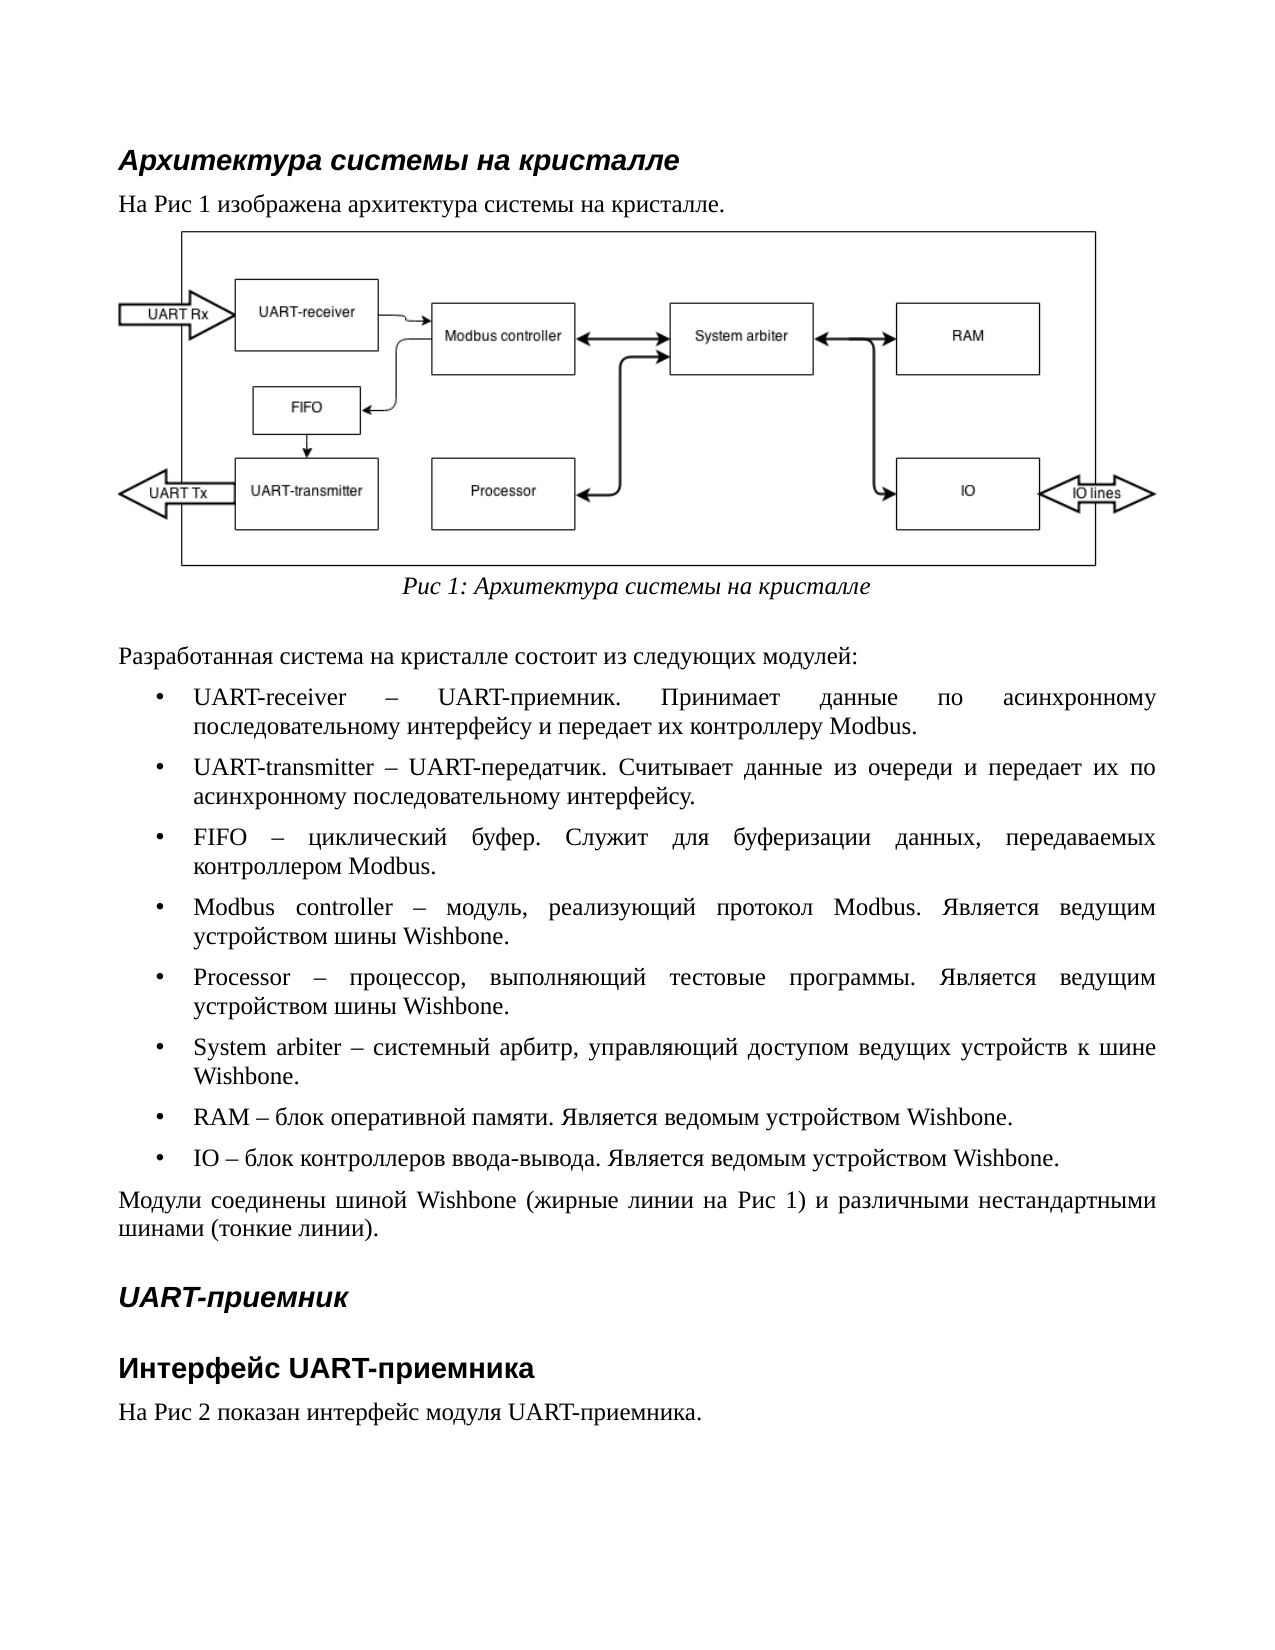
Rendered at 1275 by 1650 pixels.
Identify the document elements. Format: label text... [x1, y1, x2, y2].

list Modbus controller – модуль, реализующий протокол Modbus. Является ведущим устройством шины Wishbone. [156, 892, 1157, 950]
subtitle Архитектура системы на кристалле [118, 143, 1157, 177]
list UART-receiver – UART-приемник. Принимает данные по асинхронному последовательному интерфейсу и передает их контроллеру Modbus. [156, 682, 1157, 740]
list IO – блок контроллеров ввода-вывода. Является ведомым устройством Wishbone. [156, 1143, 1157, 1172]
text Рис 1: Архитектура системы на кристалле [118, 571, 1157, 600]
text Разработанная система на кристалле состоит из следующих модулей: [118, 641, 1157, 670]
list Processor – процессор, выполняющий тестовые программы. Является ведущим устройством шины Wishbone. [156, 962, 1157, 1020]
text На Рис 2 показан интерфейс модуля UART-приемника. [118, 1397, 1157, 1426]
subtitle Интерфейс UART-приемника [118, 1351, 1157, 1384]
list System arbiter – системный арбитр, управляющий доступом ведущих устройств к шине Wishbone. [156, 1032, 1157, 1090]
list UART-transmitter – UART-передатчик. Считывает данные из очереди и передает их по асинхронному последовательному интерфейсу. [156, 752, 1157, 810]
subtitle UART-приемник [118, 1280, 1157, 1313]
picture [118, 230, 1157, 571]
text На Рис 1 изображена архитектура системы на кристалле. [118, 189, 1157, 218]
list FIFO – циклический буфер. Служит для буферизации данных, передаваемых контроллером Modbus. [156, 822, 1157, 880]
list RAM – блок оперативной памяти. Является ведомым устройством Wishbone. [156, 1102, 1157, 1131]
text Модули соединены шиной Wishbone (жирные линии на Рис 1) и различными нестандартными шинами (тонкие линии). [118, 1185, 1157, 1242]
